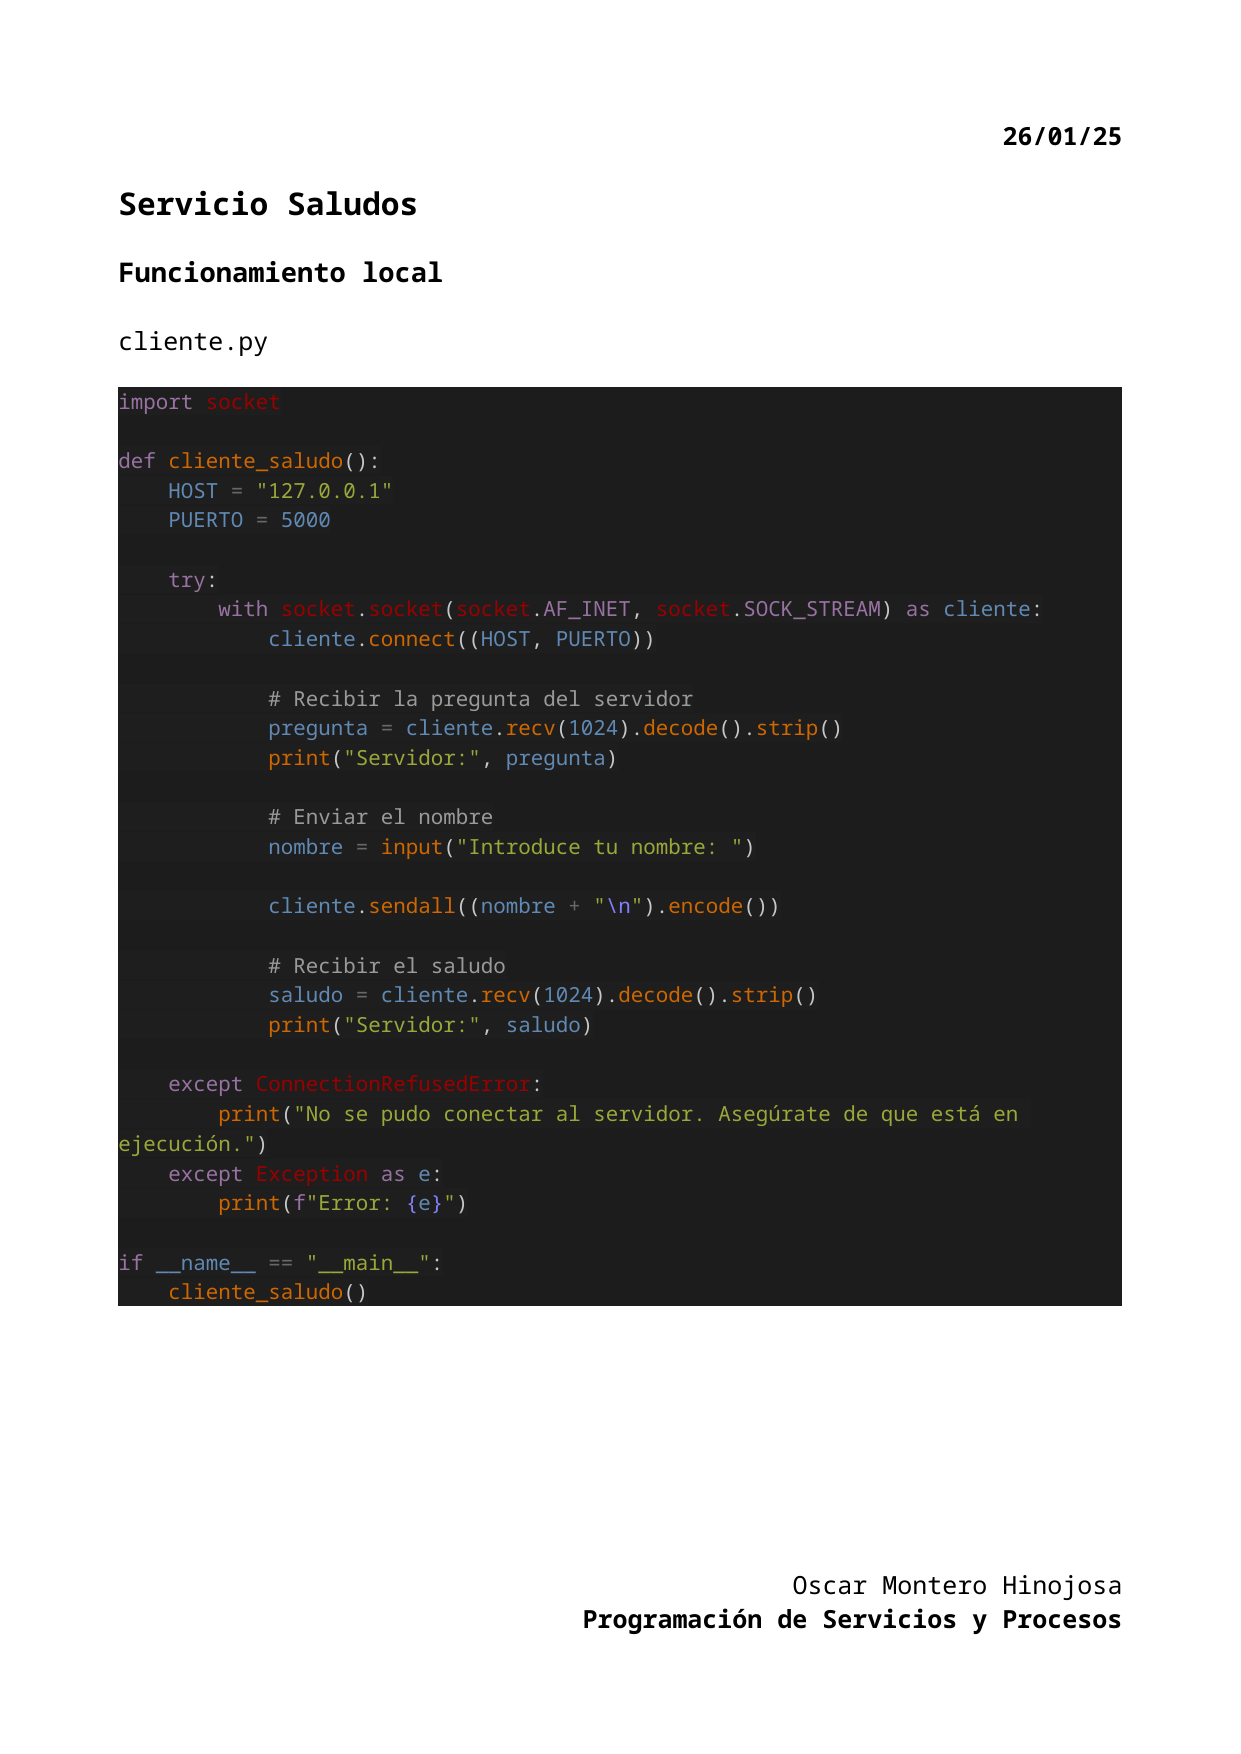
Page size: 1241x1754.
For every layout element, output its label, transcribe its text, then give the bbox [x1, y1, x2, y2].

text # Enviar el nombre [118, 801, 1122, 831]
text print(f"Error: {e}") [118, 1187, 1122, 1217]
text # Recibir el saludo [118, 949, 1122, 979]
text cliente_saludo() [118, 1276, 1122, 1306]
text cliente.py [118, 324, 1122, 358]
text with socket.socket(socket.AF_INET, socket.SOCK_STREAM) as cliente: [118, 593, 1122, 623]
text Servicio Saludos [118, 182, 1122, 224]
text Funcionamiento local [118, 253, 1122, 290]
text if __name__ == "__main__": [118, 1246, 1122, 1276]
text def cliente_saludo(): [118, 445, 1122, 474]
text HOST = "127.0.0.1" [118, 474, 1122, 504]
text cliente.connect((HOST, PUERTO)) [118, 623, 1122, 653]
text nombre = input("Introduce tu nombre: ") [118, 831, 1122, 861]
text pregunta = cliente.recv(1024).decode().strip() [118, 712, 1122, 742]
text import socket [118, 387, 1122, 415]
text except ConnectionRefusedError: [118, 1068, 1122, 1098]
text print("Servidor:", saludo) [118, 1009, 1122, 1039]
text PUERTO = 5000 [118, 504, 1122, 534]
text try: [118, 564, 1122, 593]
text saludo = cliente.recv(1024).decode().strip() [118, 979, 1122, 1009]
text print("No se pudo conectar al servidor. Asegúrate de que está en ejecución.") [118, 1098, 1122, 1157]
text print("Servidor:", pregunta) [118, 742, 1122, 771]
text cliente.sendall((nombre + "\n").encode()) [118, 890, 1122, 920]
text # Recibir la pregunta del servidor [118, 682, 1122, 712]
text except Exception as e: [118, 1157, 1122, 1187]
